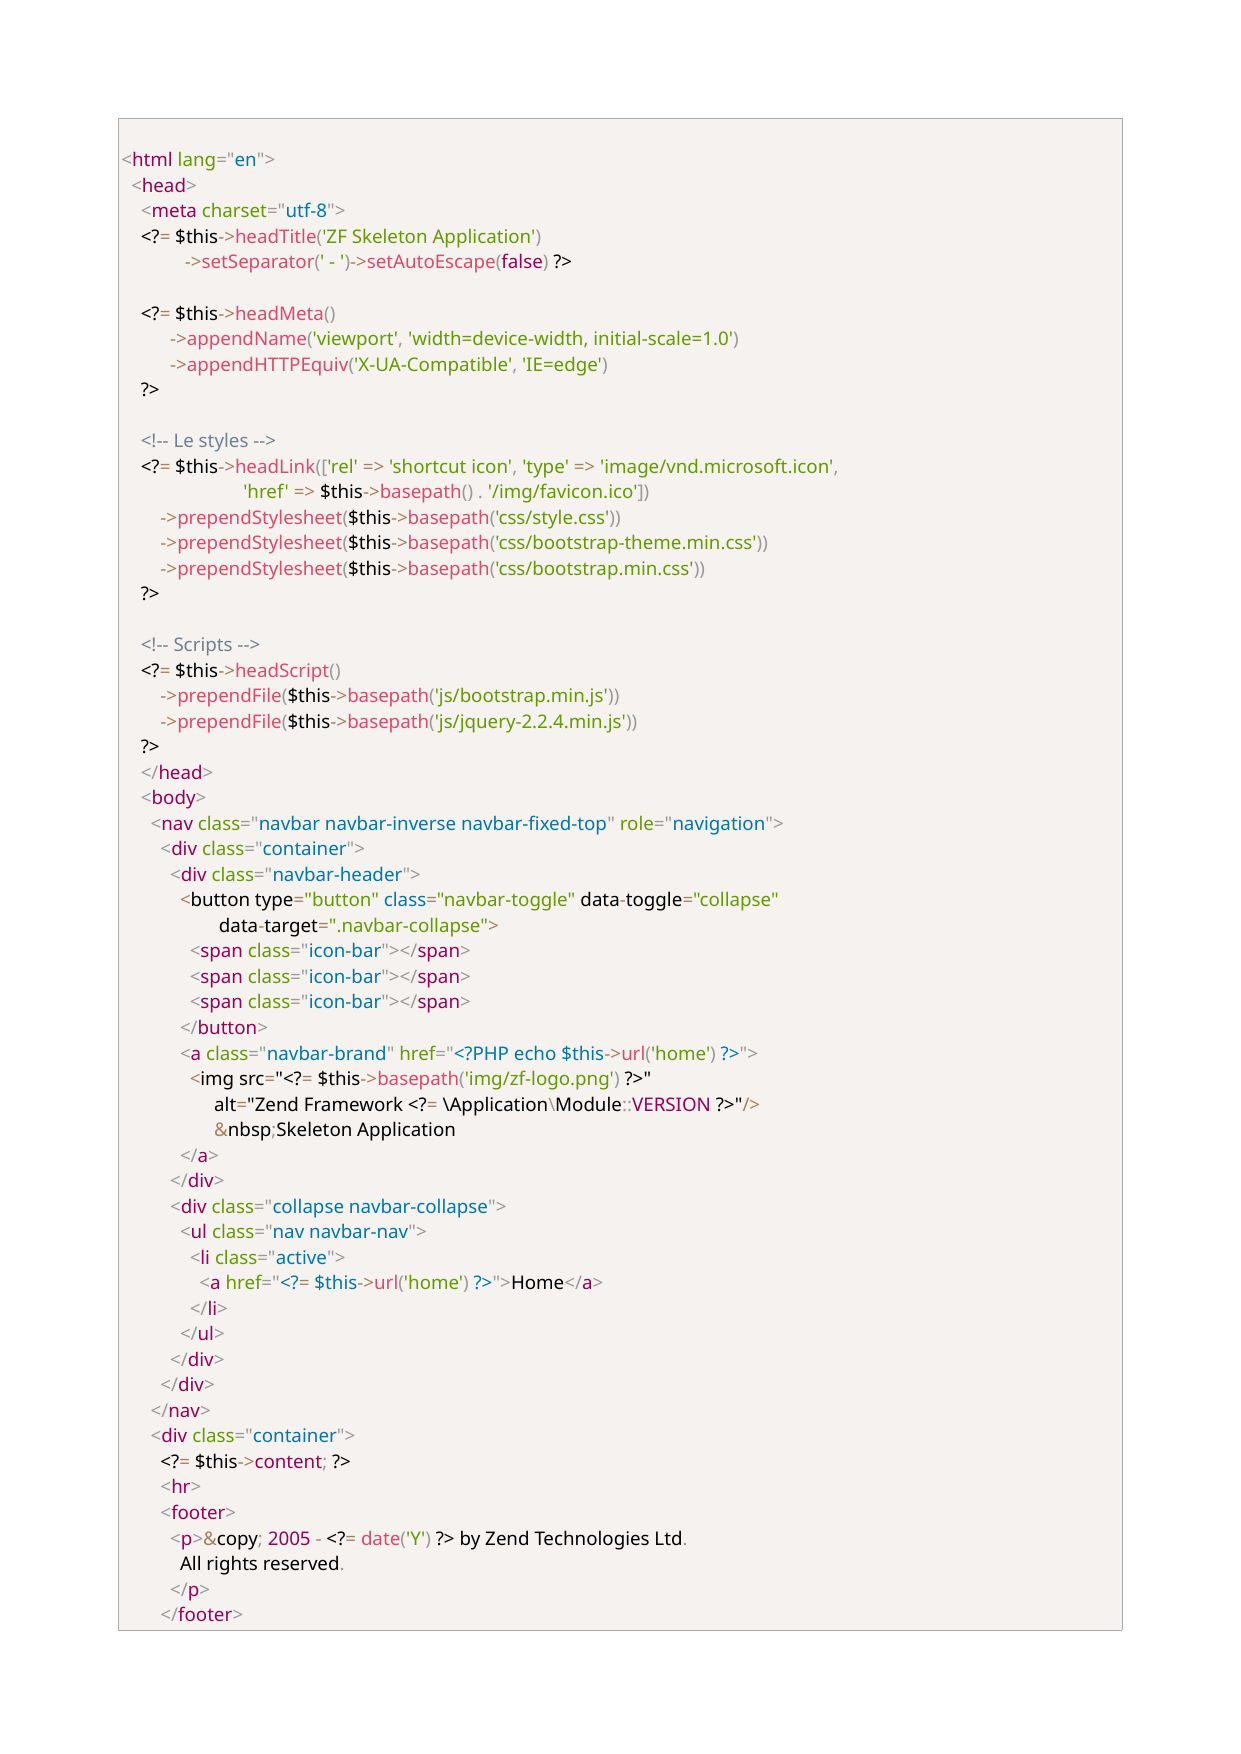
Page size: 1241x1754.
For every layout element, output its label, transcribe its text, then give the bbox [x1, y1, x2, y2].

text <img src="<?= $this->basepath('img/zf-logo.png') ?>" [119, 1062, 1122, 1088]
text <?= $this->headScript() [119, 654, 1122, 679]
text 'href' => $this->basepath() . '/img/favicon.ico']) [119, 475, 1122, 501]
text <button type="button" class="navbar-toggle" data-toggle="collapse" [119, 884, 1122, 909]
text <span class="icon-bar"></span> [119, 935, 1122, 960]
text </button> [119, 1011, 1122, 1037]
text ->appendHTTPEquiv('X-UA-Compatible', 'IE=edge') [119, 348, 1122, 373]
text alt="Zend Framework <?= \Application\Module::VERSION ?>"/> [119, 1088, 1122, 1113]
text <?= $this->headLink(['rel' => 'shortcut icon', 'type' => 'image/vnd.microsoft.icon', [119, 450, 1122, 475]
text </div> [119, 1343, 1122, 1369]
text <nav class="navbar navbar-inverse navbar-fixed-top" role="navigation"> [119, 807, 1122, 833]
text </a> [119, 1139, 1122, 1164]
text <div class="navbar-header"> [119, 858, 1122, 884]
text ->prependStylesheet($this->basepath('css/bootstrap.min.css')) [119, 552, 1122, 577]
text </nav> [119, 1394, 1122, 1420]
text <span class="icon-bar"></span> [119, 960, 1122, 986]
text </p> [119, 1573, 1122, 1598]
text </li> [119, 1292, 1122, 1318]
text ->prependFile($this->basepath('js/jquery-2.2.4.min.js')) [119, 705, 1122, 731]
text <?= $this->headTitle('ZF Skeleton Application') [119, 220, 1122, 246]
text ?> [119, 373, 1122, 399]
text </head> [119, 756, 1122, 782]
text data-target=".navbar-collapse"> [119, 909, 1122, 935]
text ?> [119, 577, 1122, 603]
text ?> [119, 731, 1122, 756]
text &nbsp;Skeleton Application [119, 1113, 1122, 1139]
text All rights reserved. [119, 1547, 1122, 1573]
text <head> [119, 169, 1122, 195]
text </footer> [119, 1598, 1122, 1630]
text ->prependStylesheet($this->basepath('css/style.css')) [119, 501, 1122, 526]
text </div> [119, 1369, 1122, 1394]
text <hr> [119, 1471, 1122, 1496]
text </ul> [119, 1318, 1122, 1343]
text <span class="icon-bar"></span> [119, 986, 1122, 1011]
text <?= $this->headMeta() [119, 297, 1122, 322]
text <ul class="nav navbar-nav"> [119, 1216, 1122, 1241]
text <a class="navbar-brand" href="<?PHP echo $this->url('home') ?>"> [119, 1037, 1122, 1062]
text </div> [119, 1164, 1122, 1190]
text <div class="container"> [119, 1420, 1122, 1445]
text <a href="<?= $this->url('home') ?>">Home</a> [119, 1267, 1122, 1292]
text ->appendName('viewport', 'width=device-width, initial-scale=1.0') [119, 322, 1122, 348]
text <!-- Le styles --> [119, 424, 1122, 450]
text <?= $this->content; ?> [119, 1445, 1122, 1471]
text <footer> [119, 1496, 1122, 1522]
text <div class="collapse navbar-collapse"> [119, 1190, 1122, 1216]
text <p>&copy; 2005 - <?= date('Y') ?> by Zend Technologies Ltd. [119, 1522, 1122, 1547]
text <body> [119, 782, 1122, 807]
text <li class="active"> [119, 1241, 1122, 1267]
text ->prependStylesheet($this->basepath('css/bootstrap-theme.min.css')) [119, 526, 1122, 552]
text ->prependFile($this->basepath('js/bootstrap.min.js')) [119, 679, 1122, 705]
text <!-- Scripts --> [119, 628, 1122, 654]
text <div class="container"> [119, 833, 1122, 858]
text ->setSeparator(' - ')->setAutoEscape(false) ?> [119, 246, 1122, 271]
text <html lang="en"> [119, 144, 1122, 169]
text <meta charset="utf-8"> [119, 195, 1122, 220]
